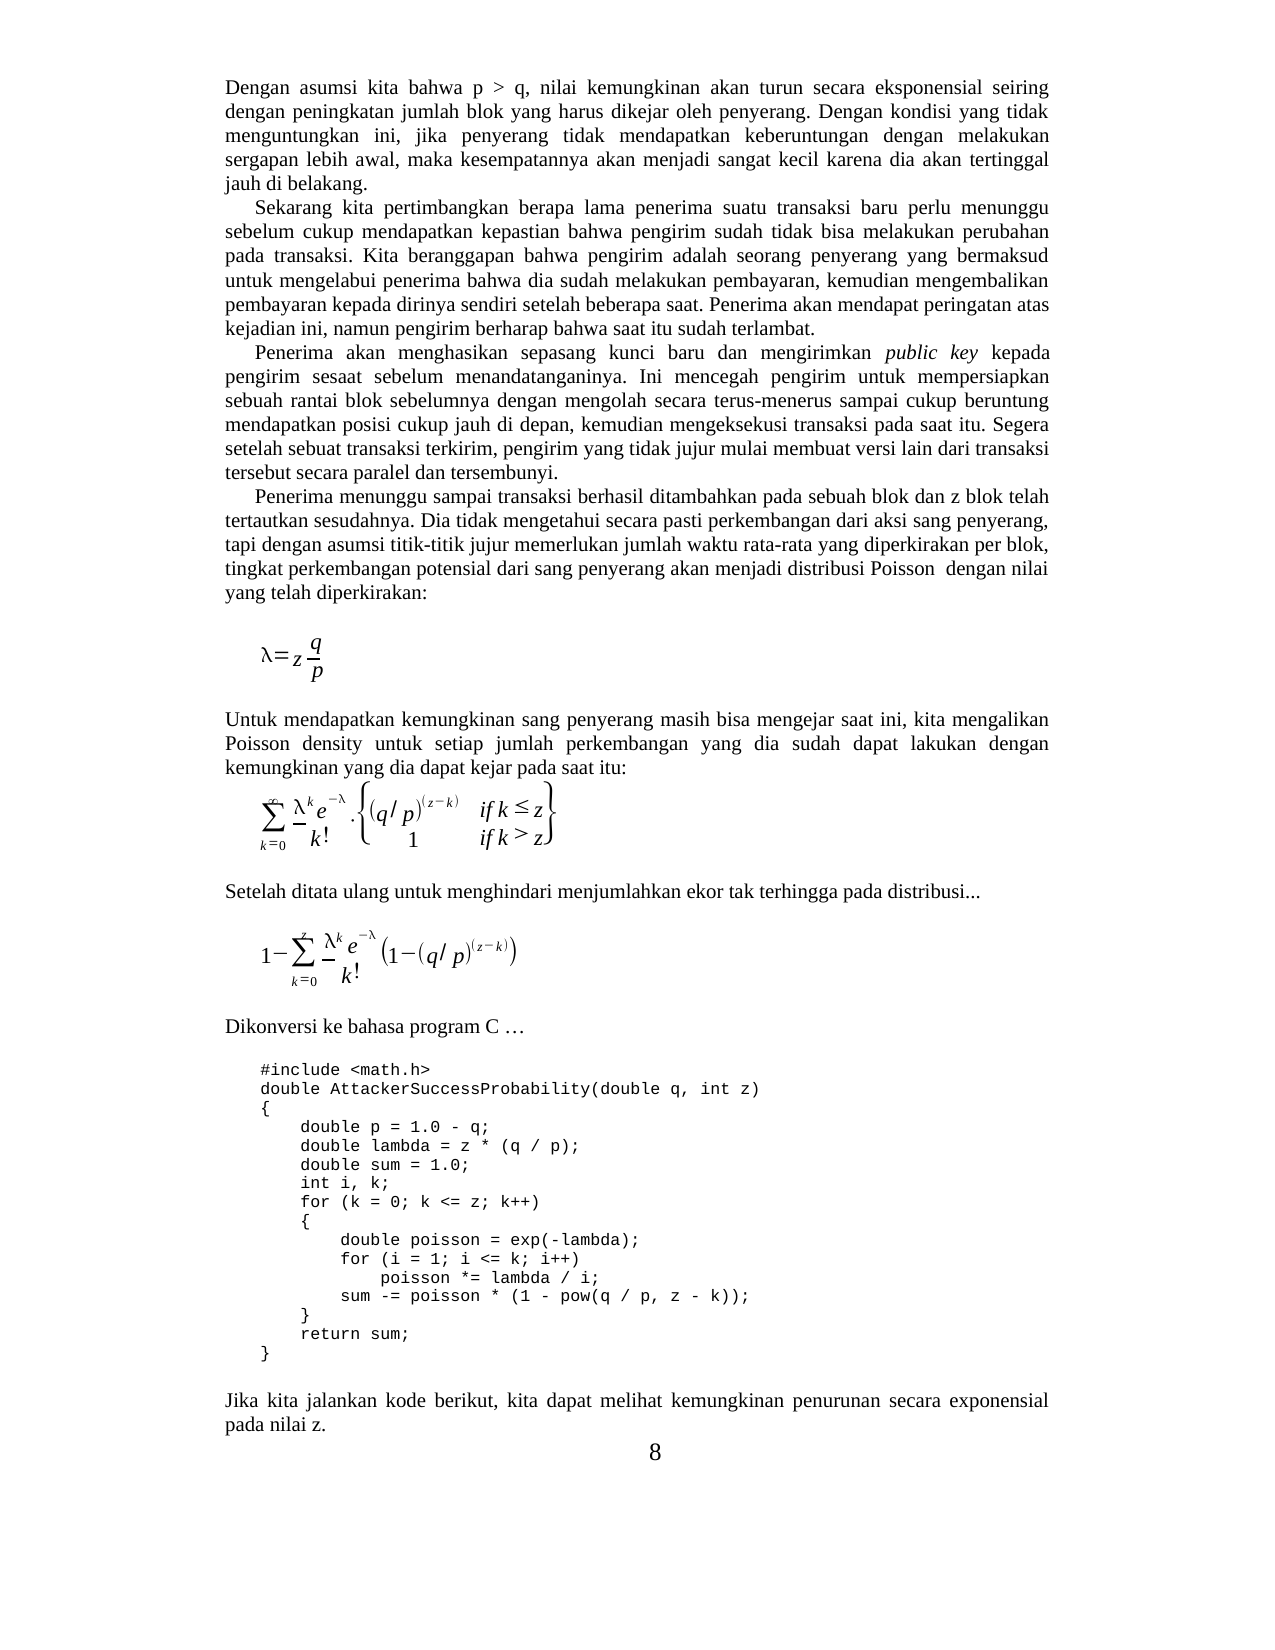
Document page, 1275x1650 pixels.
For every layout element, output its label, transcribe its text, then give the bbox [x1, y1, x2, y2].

text Untuk mendapatkan kemungkinan sang penyerang masih bisa mengejar saat ini, kita mengalikan Poisson density untuk setiap jumlah perkembangan yang dia sudah dapat lakukan dengan kemungkinan yang dia dapat kejar pada saat itu: [225, 707, 1050, 779]
text Jika kita jalankan kode berikut, kita dapat melihat kemungkinan penurunan secara exponensial pada nilai z. [225, 1388, 1050, 1436]
text Setelah ditata ulang untuk menghindari menjumlahkan ekor tak terhingga pada distribusi... [225, 878, 1050, 903]
text Dengan asumsi kita bahwa p > q, nilai kemungkinan akan turun secara eksponensial seiring dengan peningkatan jumlah blok yang harus dikejar oleh penyerang. Dengan kondisi yang tidak menguntungkan ini, jika penyerang tidak mendapatkan keberuntungan dengan melakukan sergapan lebih awal, maka kesempatannya akan menjadi sangat kecil karena dia akan tertinggal jauh di belakang. [225, 75, 1050, 195]
text Dikonversi ke bahasa program C … [225, 1013, 1050, 1038]
text Penerima akan menghasikan sepasang kunci baru dan mengirimkan public key kepada pengirim sesaat sebelum menandatanganinya. Ini mencegah pengirim untuk mempersiapkan sebuah rantai blok sebelumnya dengan mengolah secara terus-menerus sampai cukup beruntung mendapatkan posisi cukup jauh di depan, kemudian mengeksekusi transaksi pada saat itu. Segera setelah sebuat transaksi terkirim, pengirim yang tidak jujur mulai membuat versi lain dari transaksi tersebut secara paralel dan tersembunyi. [225, 340, 1050, 484]
text Sekarang kita pertimbangkan berapa lama penerima suatu transaksi baru perlu menunggu sebelum cukup mendapatkan kepastian bahwa pengirim sudah tidak bisa melakukan perubahan pada transaksi. Kita beranggapan bahwa pengirim adalah seorang penyerang yang bermaksud untuk mengelabui penerima bahwa dia sudah melakukan pembayaran, kemudian mengembalikan pembayaran kepada dirinya sendiri setelah beberapa saat. Penerima akan mendapat peringatan atas kejadian ini, namun pengirim berharap bahwa saat itu sudah terlambat. [225, 195, 1050, 340]
text Penerima menunggu sampai transaksi berhasil ditambahkan pada sebuah blok dan z blok telah tertautkan sesudahnya. Dia tidak mengetahui secara pasti perkembangan dari aksi sang penyerang, tapi dengan asumsi titik-titik jujur memerlukan jumlah waktu rata-rata yang diperkirakan per blok, tingkat perkembangan potensial dari sang penyerang akan menjadi distribusi Poisson dengan nilai yang telah diperkirakan: [225, 484, 1050, 604]
